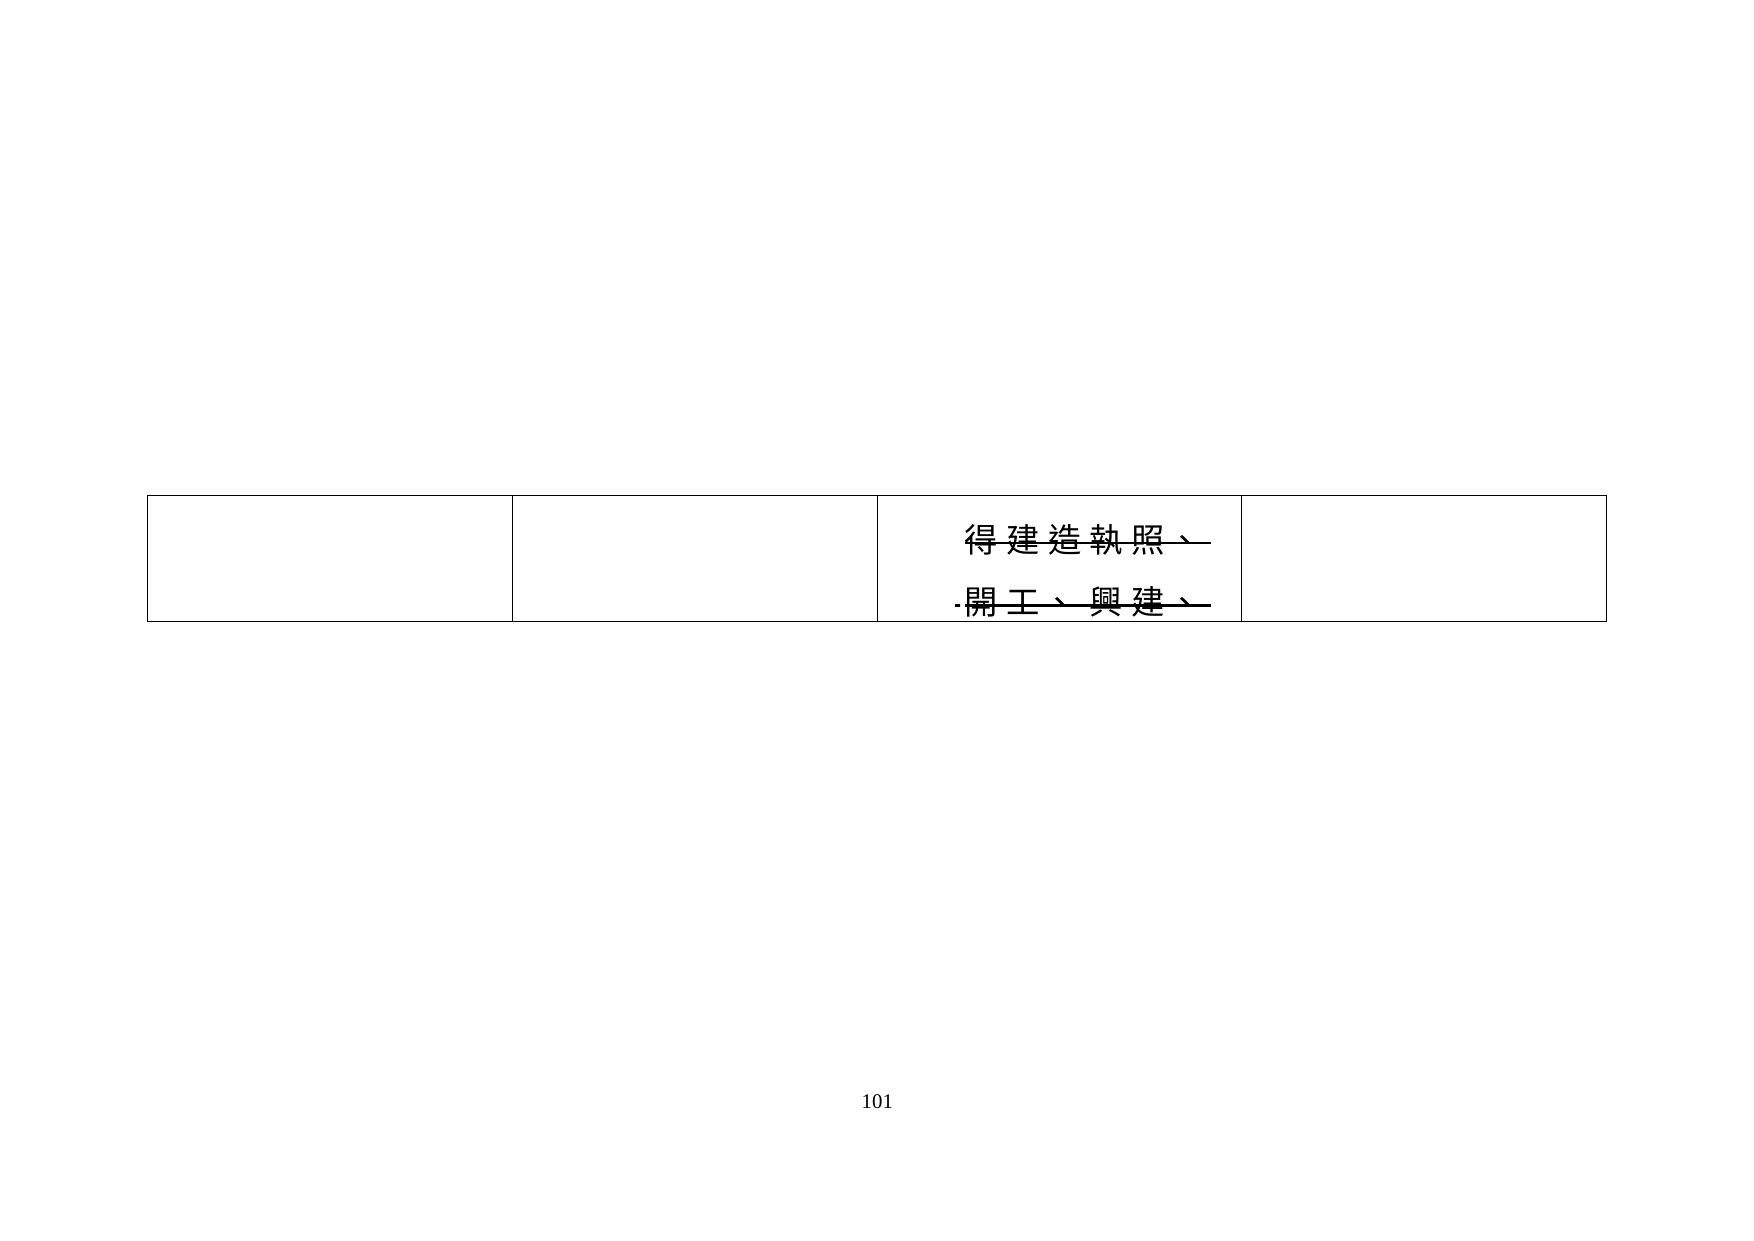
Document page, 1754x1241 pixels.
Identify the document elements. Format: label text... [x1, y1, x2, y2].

table_cell 得建造執照、開工、興建、 [878, 496, 1241, 621]
table_cell [513, 496, 877, 621]
table_cell [1242, 496, 1606, 621]
table_cell [148, 496, 512, 621]
